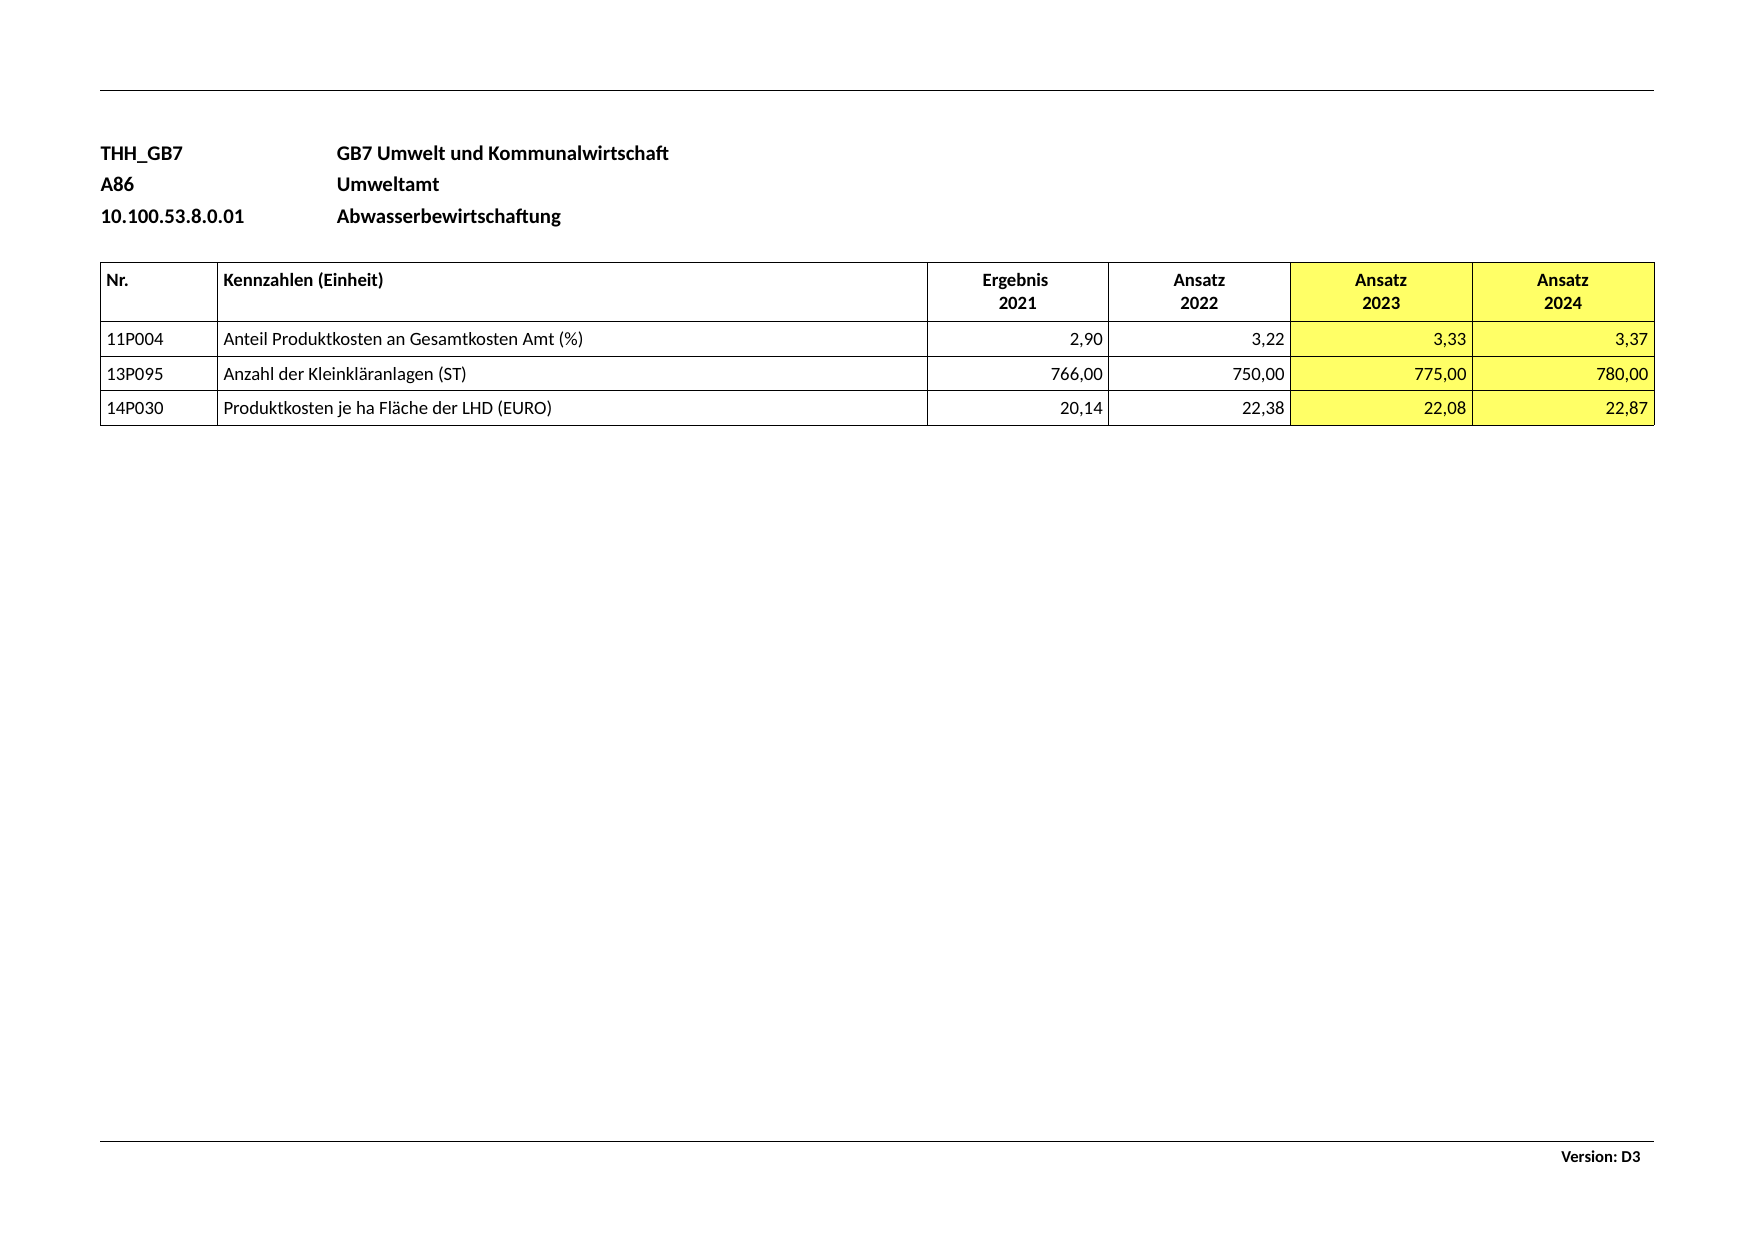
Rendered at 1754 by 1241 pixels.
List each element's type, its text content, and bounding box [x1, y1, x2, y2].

table_cell 3,22 [1109, 322, 1290, 356]
table_cell 14P030 [101, 391, 217, 425]
table_cell 750,00 [1109, 357, 1290, 390]
table_cell Produktkosten je ha Fläche der LHD (EURO) [218, 391, 927, 425]
table_header Ansatz 2024 [1473, 263, 1654, 321]
table_cell 2,90 [928, 322, 1108, 356]
table_cell 13P095 [101, 357, 217, 390]
table_header Ansatz 2022 [1109, 263, 1290, 321]
text A86 Umweltamt [100, 172, 1653, 197]
table_cell 22,87 [1473, 391, 1654, 425]
table_cell 11P004 [101, 322, 217, 356]
table_cell 780,00 [1473, 357, 1654, 390]
table_header Nr. [101, 263, 217, 321]
table_cell 766,00 [928, 357, 1108, 390]
table_cell 3,33 [1291, 322, 1472, 356]
table_cell 22,08 [1291, 391, 1472, 425]
table_cell 775,00 [1291, 357, 1472, 390]
table_cell 22,38 [1109, 391, 1290, 425]
table_header Ansatz 2023 [1291, 263, 1472, 321]
table_cell Anteil Produktkosten an Gesamtkosten Amt (%) [218, 322, 927, 356]
text THH_GB7 GB7 Umwelt und Kommunalwirtschaft [100, 140, 1653, 166]
table_header Ergebnis 2021 [928, 263, 1108, 321]
text 10.100.53.8.0.01 Abwasserbewirtschaftung [100, 203, 1653, 228]
table_cell 3,37 [1473, 322, 1654, 356]
table_cell Anzahl der Kleinkläranlagen (ST) [218, 357, 927, 390]
table_cell 20,14 [928, 391, 1108, 425]
table_header Kennzahlen (Einheit) [218, 263, 927, 321]
